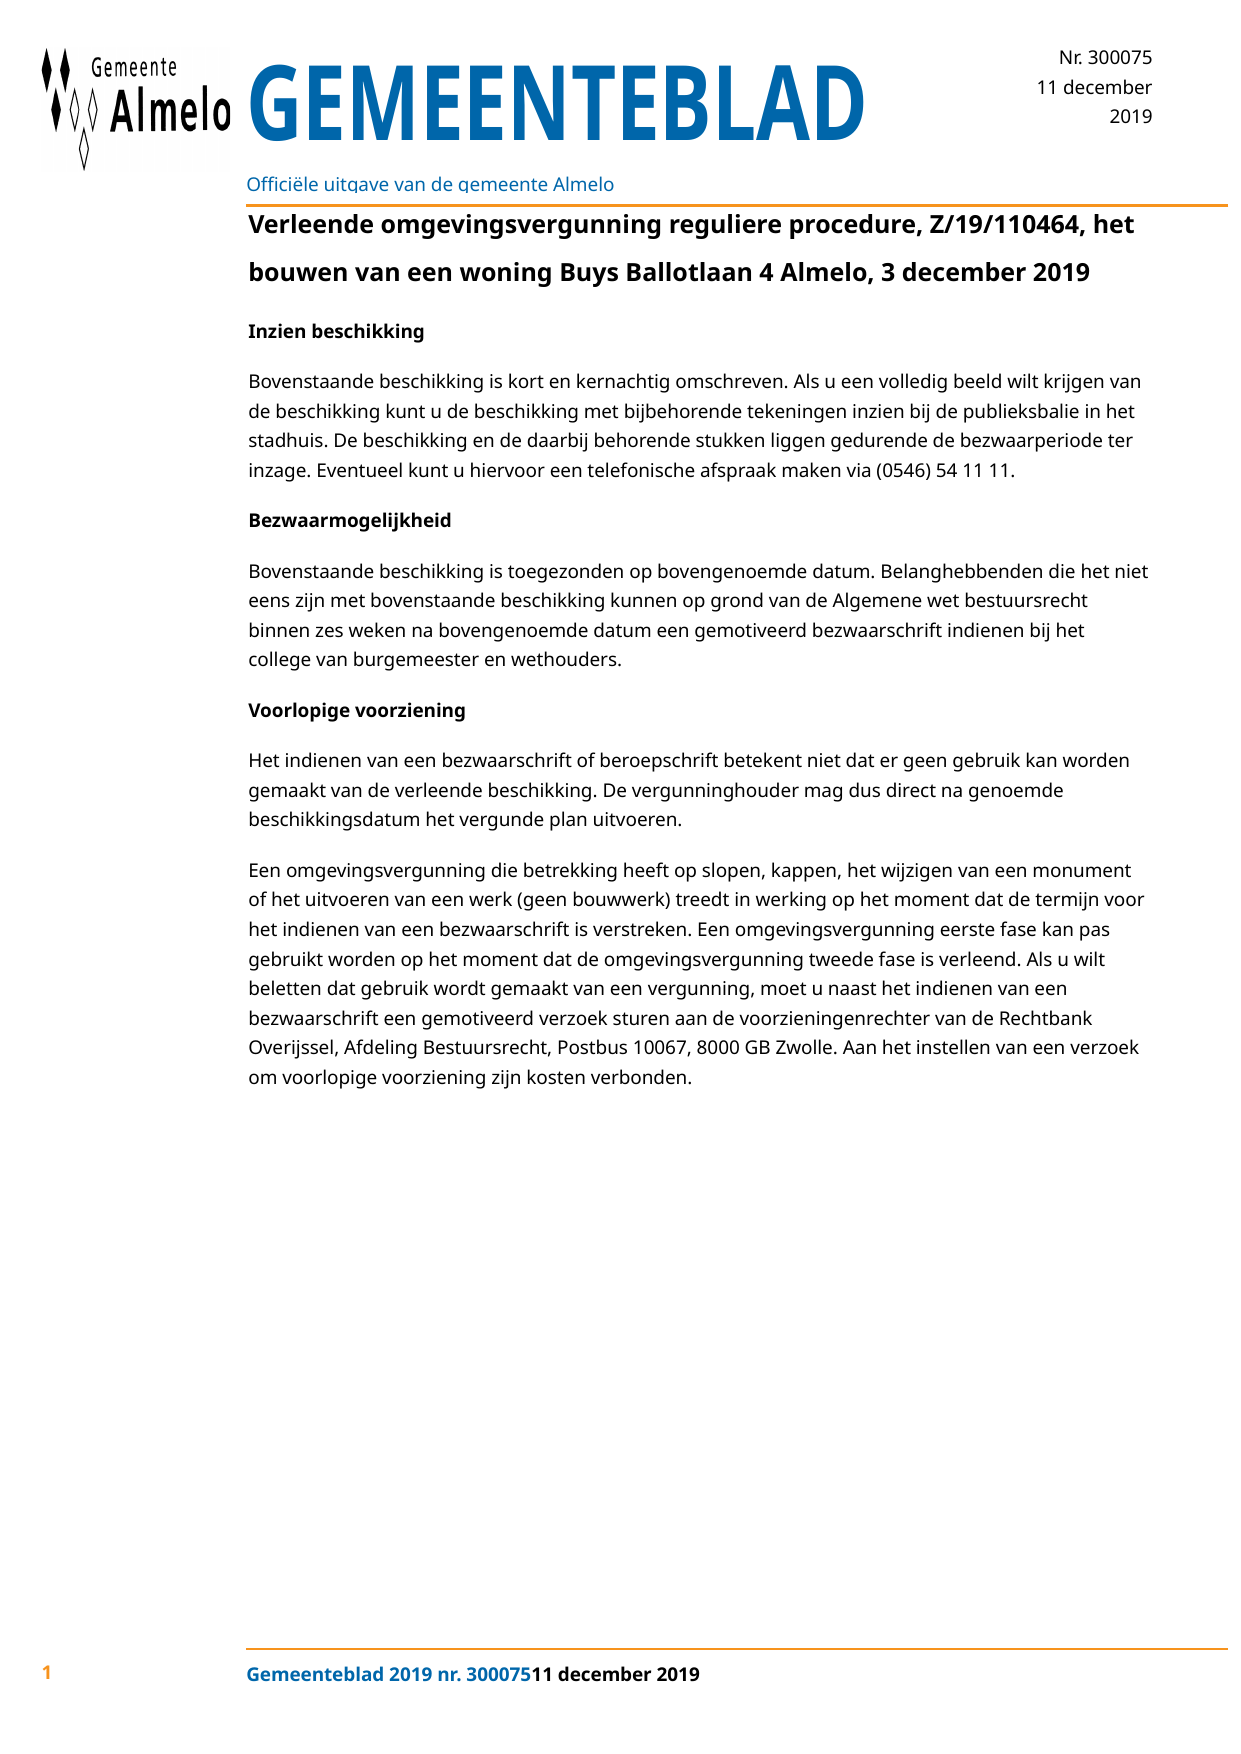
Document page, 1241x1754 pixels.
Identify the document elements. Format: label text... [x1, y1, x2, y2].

text Verleende omgevingsvergunning reguliere procedure, Z/19/110464, het bouwen van een woning Buys Ballotlaan 4 Almelo, 3 december 2019 [248, 207, 1152, 288]
text Het indienen van een bezwaarschrift of beroepschrift betekent niet dat er geen gebruik kan worden gemaakt van de verleende beschikking. De vergunninghouder mag dus direct na genoemde beschikkingsdatum het vergunde plan uitvoeren. [248, 747, 1152, 832]
picture [41, 47, 231, 172]
text Voorlopige voorziening [248, 697, 1152, 723]
text Bezwaarmogelijkheid [248, 507, 1152, 533]
text Een omgevingsvergunning die betrekking heeft op slopen, kappen, het wijzigen van een monument of het uitvoeren van een werk (geen bouwwerk) treedt in werking op het moment dat de termijn voor het indienen van een bezwaarschrift is verstreken. Een omgevingsvergunning eerste fase kan pas gebruikt worden op het moment dat de omgevingsvergunning tweede fase is verleend. Als u wilt beletten dat gebruik wordt gemaakt van een vergunning, moet u naast het indienen van een bezwaarschrift een gemotiveerd verzoek sturen aan de voorzieningenrechter van de Rechtbank Overijssel, Afdeling Bestuursrecht, Postbus 10067, 8000 GB Zwolle. Aan het instellen van een verzoek om voorlopige voorziening zijn kosten verbonden. [248, 857, 1152, 1090]
text Inzien beschikking [248, 318, 1152, 344]
text Bovenstaande beschikking is toegezonden op bovengenoemde datum. Belanghebbenden die het niet eens zijn met bovenstaande beschikking kunnen op grond van de Algemene wet bestuursrecht binnen zes weken na bovengenoemde datum een gemotiveerd bezwaarschrift indienen bij het college van burgemeester en wethouders. [248, 558, 1152, 672]
text Bovenstaande beschikking is kort en kernachtig omschreven. Als u een volledig beeld wilt krijgen van de beschikking kunt u de beschikking met bijbehorende tekeningen inzien bij de publieksbalie in het stadhuis. De beschikking en de daarbij behorende stukken liggen gedurende de bezwaarperiode ter inzage. Eventueel kunt u hiervoor een telefonische afspraak maken via (0546) 54 11 11. [248, 368, 1152, 483]
